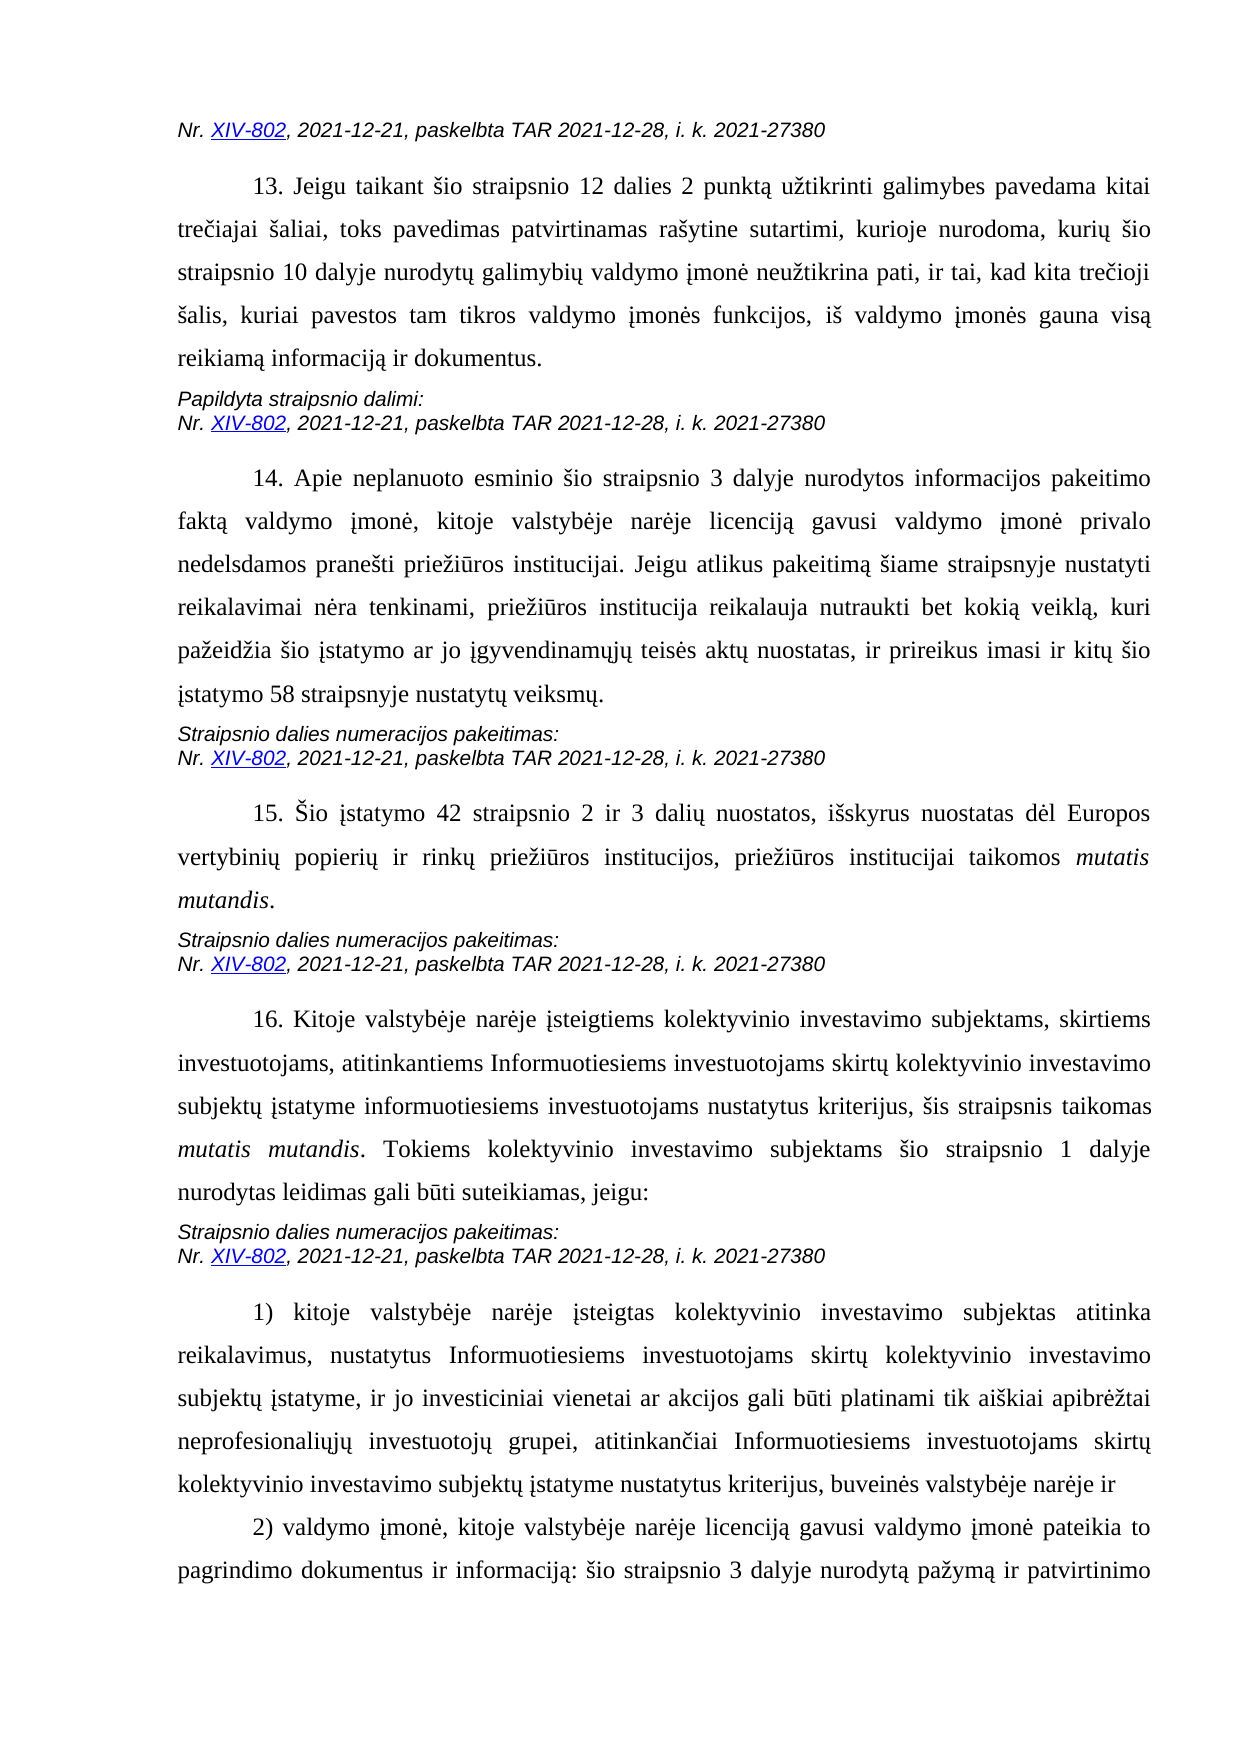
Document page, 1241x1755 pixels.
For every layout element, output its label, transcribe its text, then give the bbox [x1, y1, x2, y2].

text 16. Kitoje valstybėje narėje įsteigtiems kolektyvinio investavimo subjektams, skirtiems investuotojams, atitinkantiems Informuotiesiems investuotojams skirtų kolektyvinio investavimo subjektų įstatyme informuotiesiems investuotojams nustatytus kriterijus, šis straipsnis taikomas mutatis mutandis. Tokiems kolektyvinio investavimo subjektams šio straipsnio 1 dalyje nurodytas leidimas gali būti suteikiamas, jeigu: [177, 1004, 1152, 1206]
text 15. Šio įstatymo 42 straipsnio 2 ir 3 dalių nuostatos, išskyrus nuostatas dėl Europos vertybinių popierių ir rinkų priežiūros institucijos, priežiūros institucijai taikomos mutatis mutandis. [177, 798, 1152, 913]
text 2) valdymo įmonė, kitoje valstybėje narėje licenciją gavusi valdymo įmonė pateikia to pagrindimo dokumentus ir informaciją: šio straipsnio 3 dalyje nurodytą pažymą ir patvirtinimo [177, 1512, 1152, 1584]
text 14. Apie neplanuoto esminio šio straipsnio 3 dalyje nurodytos informacijos pakeitimo faktą valdymo įmonė, kitoje valstybėje narėje licenciją gavusi valdymo įmonė privalo nedelsdamos pranešti priežiūros institucijai. Jeigu atlikus pakeitimą šiame straipsnyje nustatyti reikalavimai nėra tenkinami, priežiūros institucija reikalauja nutraukti bet kokią veiklą, kuri pažeidžia šio įstatymo ar jo įgyvendinamųjų teisės aktų nuostatas, ir prireikus imasi ir kitų šio įstatymo 58 straipsnyje nustatytų veiksmų. [177, 463, 1152, 707]
text 13. Jeigu taikant šio straipsnio 12 dalies 2 punktą užtikrinti galimybes pavedama kitai trečiajai šaliai, toks pavedimas patvirtinamas rašytine sutartimi, kurioje nurodoma, kurių šio straipsnio 10 dalyje nurodytų galimybių valdymo įmonė neužtikrina pati, ir tai, kad kita trečioji šalis, kuriai pavestos tam tikros valdymo įmonės funkcijos, iš valdymo įmonės gauna visą reikiamą informaciją ir dokumentus. [177, 171, 1152, 372]
text Nr. XIV-802, 2021-12-21, paskelbta TAR 2021-12-28, i. k. 2021-27380 [177, 952, 1152, 976]
text Nr. XIV-802, 2021-12-21, paskelbta TAR 2021-12-28, i. k. 2021-27380 [177, 410, 1152, 434]
text Nr. XIV-802, 2021-12-21, paskelbta TAR 2021-12-28, i. k. 2021-27380 [177, 118, 1152, 142]
text Papildyta straipsnio dalimi: [177, 386, 1152, 410]
text Nr. XIV-802, 2021-12-21, paskelbta TAR 2021-12-28, i. k. 2021-27380 [177, 1244, 1152, 1268]
text Straipsnio dalies numeracijos pakeitimas: [177, 1220, 1152, 1244]
text Straipsnio dalies numeracijos pakeitimas: [177, 928, 1152, 952]
text Nr. XIV-802, 2021-12-21, paskelbta TAR 2021-12-28, i. k. 2021-27380 [177, 746, 1152, 770]
text 1) kitoje valstybėje narėje įsteigtas kolektyvinio investavimo subjektas atitinka reikalavimus, nustatytus Informuotiesiems investuotojams skirtų kolektyvinio investavimo subjektų įstatyme, ir jo investiciniai vienetai ar akcijos gali būti platinami tik aiškiai apibrėžtai neprofesionaliųjų investuotojų grupei, atitinkančiai Informuotiesiems investuotojams skirtų kolektyvinio investavimo subjektų įstatyme nustatytus kriterijus, buveinės valstybėje narėje ir [177, 1297, 1152, 1498]
text Straipsnio dalies numeracijos pakeitimas: [177, 722, 1152, 746]
